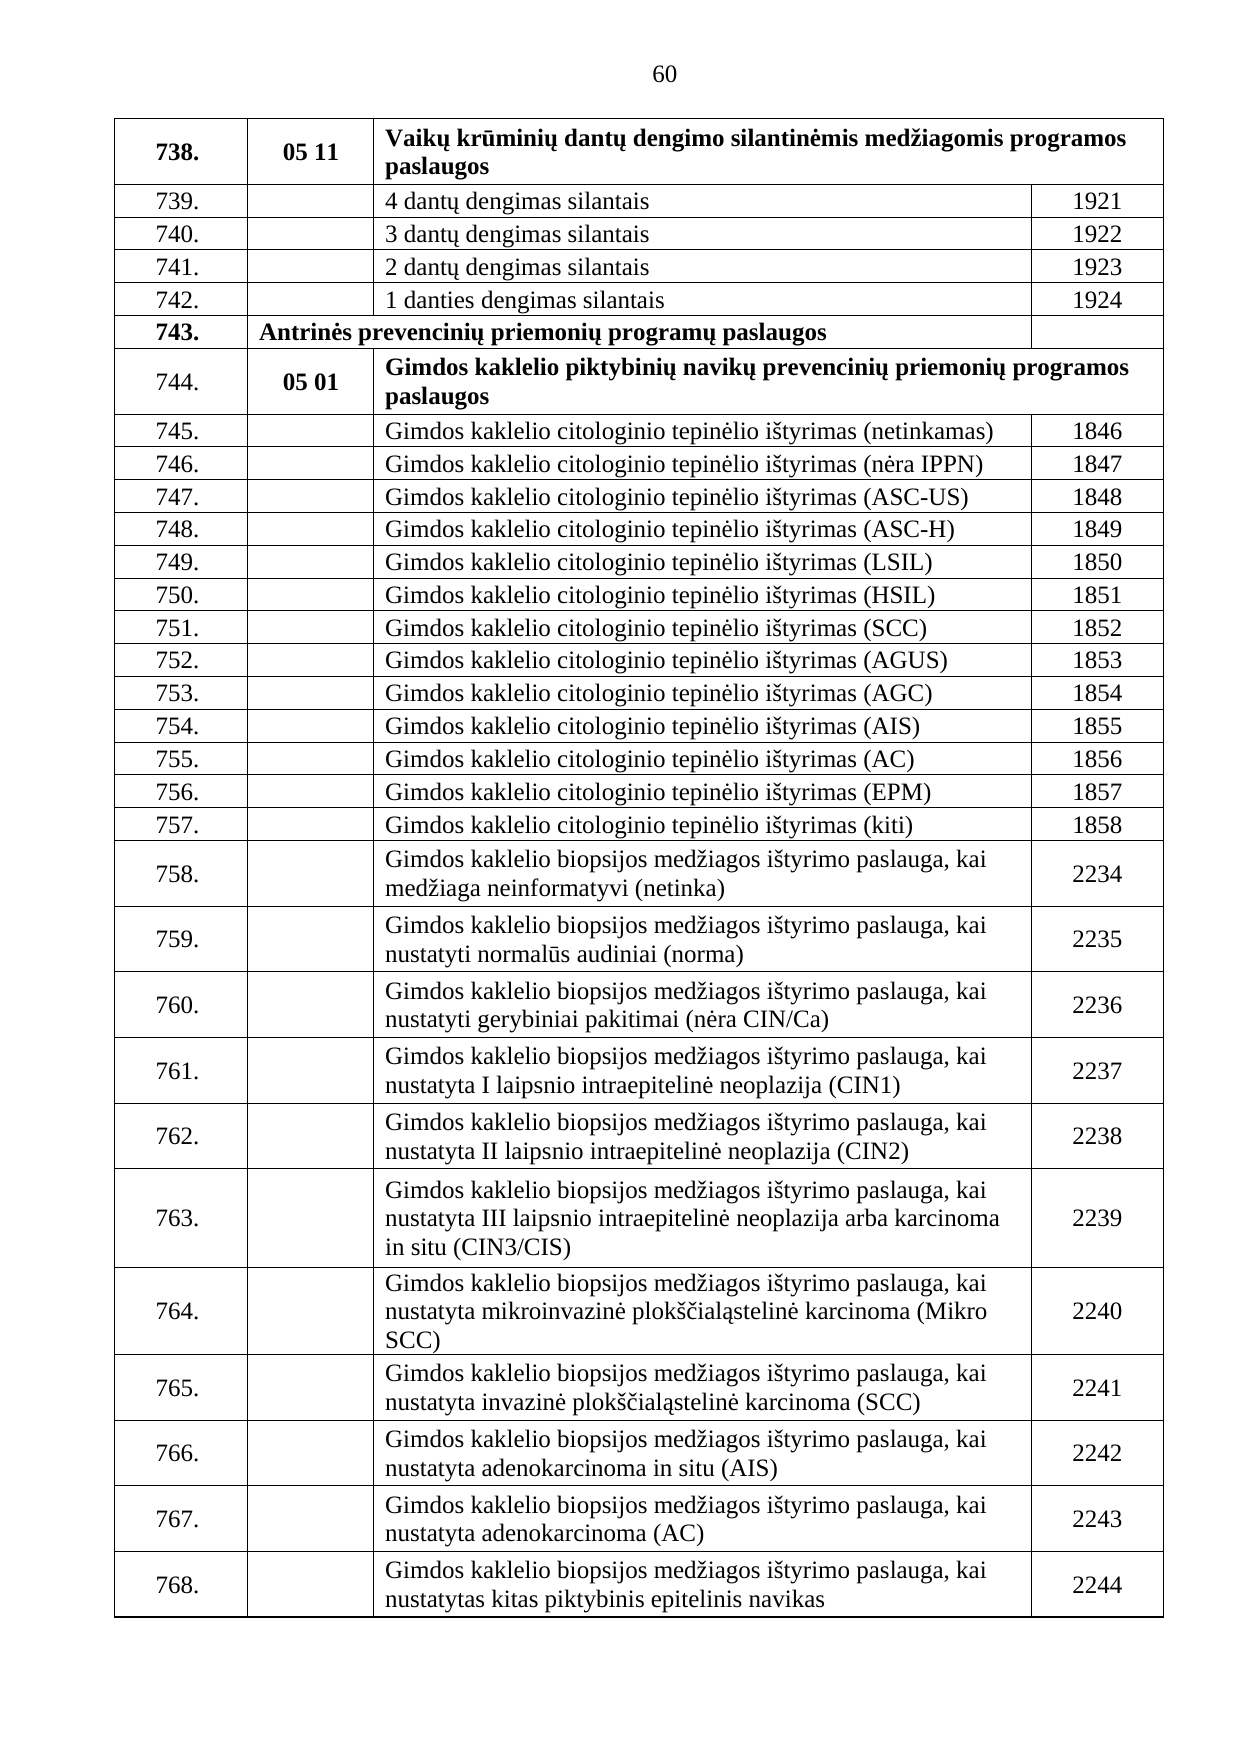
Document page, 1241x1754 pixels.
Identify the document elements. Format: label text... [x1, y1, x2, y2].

table_cell Gimdos kaklelio biopsijos medžiagos ištyrimo paslauga, kai nustatyta adenokarcinoma (AC) [374, 1486, 1031, 1551]
table_cell Gimdos kaklelio biopsijos medžiagos ištyrimo paslauga, kai nustatyta invazinė plokščialąstelinė karcinoma (SCC) [374, 1355, 1031, 1419]
table_cell Gimdos kaklelio piktybinių navikų prevencinių priemonių programos paslaugos [374, 349, 1163, 413]
table_cell 2239 [1032, 1169, 1163, 1267]
table_cell Gimdos kaklelio citologinio tepinėlio ištyrimas (AIS) [374, 710, 1031, 742]
table_cell 765. [115, 1355, 247, 1419]
table_cell Gimdos kaklelio citologinio tepinėlio ištyrimas (netinkamas) [374, 415, 1031, 446]
table_cell [248, 743, 373, 774]
table_cell 766. [115, 1421, 247, 1485]
table_cell 3 dantų dengimas silantais [374, 218, 1031, 249]
table_cell [248, 447, 373, 479]
table_cell 760. [115, 972, 247, 1037]
table_cell 1855 [1032, 710, 1163, 742]
table_cell 1850 [1032, 546, 1163, 577]
table_cell 752. [115, 644, 247, 676]
table_cell Gimdos kaklelio biopsijos medžiagos ištyrimo paslauga, kai nustatyta adenokarcinoma in situ (AIS) [374, 1421, 1031, 1485]
table_cell [248, 579, 373, 610]
table_cell 2 dantų dengimas silantais [374, 250, 1031, 282]
table_cell [248, 808, 373, 840]
table_cell [248, 513, 373, 545]
table_cell [248, 907, 373, 971]
table_cell 756. [115, 775, 247, 807]
table_cell Antrinės prevencinių priemonių programų paslaugos [248, 316, 1031, 348]
table_cell 1857 [1032, 775, 1163, 807]
table_cell Gimdos kaklelio citologinio tepinėlio ištyrimas (nėra IPPN) [374, 447, 1031, 479]
table_cell Gimdos kaklelio biopsijos medžiagos ištyrimo paslauga, kai medžiaga neinformatyvi (netinka) [374, 841, 1031, 906]
table_cell 1 danties dengimas silantais [374, 283, 1031, 315]
table_cell [248, 775, 373, 807]
table_cell Gimdos kaklelio biopsijos medžiagos ištyrimo paslauga, kai nustatyti normalūs audiniai (norma) [374, 907, 1031, 971]
table_cell 746. [115, 447, 247, 479]
table_cell 1853 [1032, 644, 1163, 676]
table_cell Gimdos kaklelio biopsijos medžiagos ištyrimo paslauga, kai nustatyta mikroinvazinė plokščialąstelinė karcinoma (Mikro SCC) [374, 1268, 1031, 1354]
table_cell Gimdos kaklelio citologinio tepinėlio ištyrimas (ASC-US) [374, 480, 1031, 512]
table_cell 05 01 [248, 349, 373, 413]
table_cell 753. [115, 677, 247, 709]
table_cell 1852 [1032, 611, 1163, 643]
table_cell [248, 710, 373, 742]
table_cell 2236 [1032, 972, 1163, 1037]
table_cell 1922 [1032, 218, 1163, 249]
table_cell 1854 [1032, 677, 1163, 709]
table_cell [248, 1104, 373, 1168]
table_cell 1851 [1032, 579, 1163, 610]
table_cell 1923 [1032, 250, 1163, 282]
table_cell Gimdos kaklelio citologinio tepinėlio ištyrimas (LSIL) [374, 546, 1031, 577]
table_cell [248, 1486, 373, 1551]
table_cell 757. [115, 808, 247, 840]
table_cell 759. [115, 907, 247, 971]
table_cell [248, 546, 373, 577]
table_cell 762. [115, 1104, 247, 1168]
table_cell 744. [115, 349, 247, 413]
table_cell Gimdos kaklelio citologinio tepinėlio ištyrimas (ASC-H) [374, 513, 1031, 545]
table_cell 2240 [1032, 1268, 1163, 1354]
table_cell 1856 [1032, 743, 1163, 774]
table_cell 763. [115, 1169, 247, 1267]
table_cell Gimdos kaklelio citologinio tepinėlio ištyrimas (SCC) [374, 611, 1031, 643]
table_cell Gimdos kaklelio citologinio tepinėlio ištyrimas (EPM) [374, 775, 1031, 807]
table_cell Gimdos kaklelio citologinio tepinėlio ištyrimas (AGC) [374, 677, 1031, 709]
table_cell Gimdos kaklelio biopsijos medžiagos ištyrimo paslauga, kai nustatyta I laipsnio intraepitelinė neoplazija (CIN1) [374, 1038, 1031, 1102]
table_cell 751. [115, 611, 247, 643]
table_cell 761. [115, 1038, 247, 1102]
table_cell 2235 [1032, 907, 1163, 971]
table_cell Gimdos kaklelio citologinio tepinėlio ištyrimas (AC) [374, 743, 1031, 774]
table_cell 2237 [1032, 1038, 1163, 1102]
table_cell 740. [115, 218, 247, 249]
table_cell Gimdos kaklelio biopsijos medžiagos ištyrimo paslauga, kai nustatyti gerybiniai pakitimai (nėra CIN/Ca) [374, 972, 1031, 1037]
table_cell [248, 972, 373, 1037]
table_cell 1848 [1032, 480, 1163, 512]
table_cell 1847 [1032, 447, 1163, 479]
table_cell Gimdos kaklelio citologinio tepinėlio ištyrimas (HSIL) [374, 579, 1031, 610]
table_cell 764. [115, 1268, 247, 1354]
table_cell 2241 [1032, 1355, 1163, 1419]
table_cell [248, 677, 373, 709]
table_cell [248, 1355, 373, 1419]
table_cell [248, 1552, 373, 1616]
table_cell 750. [115, 579, 247, 610]
table_cell [248, 1421, 373, 1485]
table_cell 755. [115, 743, 247, 774]
table_cell 1846 [1032, 415, 1163, 446]
table_cell 748. [115, 513, 247, 545]
table_cell [248, 218, 373, 249]
table_cell 4 dantų dengimas silantais [374, 185, 1031, 217]
table_cell [248, 480, 373, 512]
table_cell 1921 [1032, 185, 1163, 217]
table_cell Gimdos kaklelio citologinio tepinėlio ištyrimas (AGUS) [374, 644, 1031, 676]
table_cell Gimdos kaklelio biopsijos medžiagos ištyrimo paslauga, kai nustatytas kitas piktybinis epitelinis navikas [374, 1552, 1031, 1616]
table_cell [1032, 316, 1163, 348]
table_cell 741. [115, 250, 247, 282]
table_cell 754. [115, 710, 247, 742]
table_cell Vaikų krūminių dantų dengimo silantinėmis medžiagomis programos paslaugos [374, 119, 1163, 184]
table_cell 2238 [1032, 1104, 1163, 1168]
table_cell [248, 1169, 373, 1267]
table_cell Gimdos kaklelio biopsijos medžiagos ištyrimo paslauga, kai nustatyta III laipsnio intraepitelinė neoplazija arba karcinoma in situ (CIN3/CIS) [374, 1169, 1031, 1267]
table_cell 2243 [1032, 1486, 1163, 1551]
table_cell [248, 1268, 373, 1354]
table_cell 743. [115, 316, 247, 348]
table_cell 1858 [1032, 808, 1163, 840]
table_cell Gimdos kaklelio biopsijos medžiagos ištyrimo paslauga, kai nustatyta II laipsnio intraepitelinė neoplazija (CIN2) [374, 1104, 1031, 1168]
table_cell 745. [115, 415, 247, 446]
table_cell 2244 [1032, 1552, 1163, 1616]
table_cell [248, 841, 373, 906]
table_cell [248, 644, 373, 676]
table_cell 05 11 [248, 119, 373, 184]
table_cell [248, 415, 373, 446]
table_cell 749. [115, 546, 247, 577]
table_cell 742. [115, 283, 247, 315]
table_cell 2234 [1032, 841, 1163, 906]
table_cell [248, 185, 373, 217]
table_cell 2242 [1032, 1421, 1163, 1485]
table_cell [248, 1038, 373, 1102]
table_cell 758. [115, 841, 247, 906]
table_cell 738. [115, 119, 247, 184]
table_cell 747. [115, 480, 247, 512]
table_cell 1849 [1032, 513, 1163, 545]
table_cell 1924 [1032, 283, 1163, 315]
table_cell 768. [115, 1552, 247, 1616]
table_cell 739. [115, 185, 247, 217]
table_cell [248, 250, 373, 282]
table_cell Gimdos kaklelio citologinio tepinėlio ištyrimas (kiti) [374, 808, 1031, 840]
table_cell [248, 611, 373, 643]
table_cell 767. [115, 1486, 247, 1551]
table_cell [248, 283, 373, 315]
